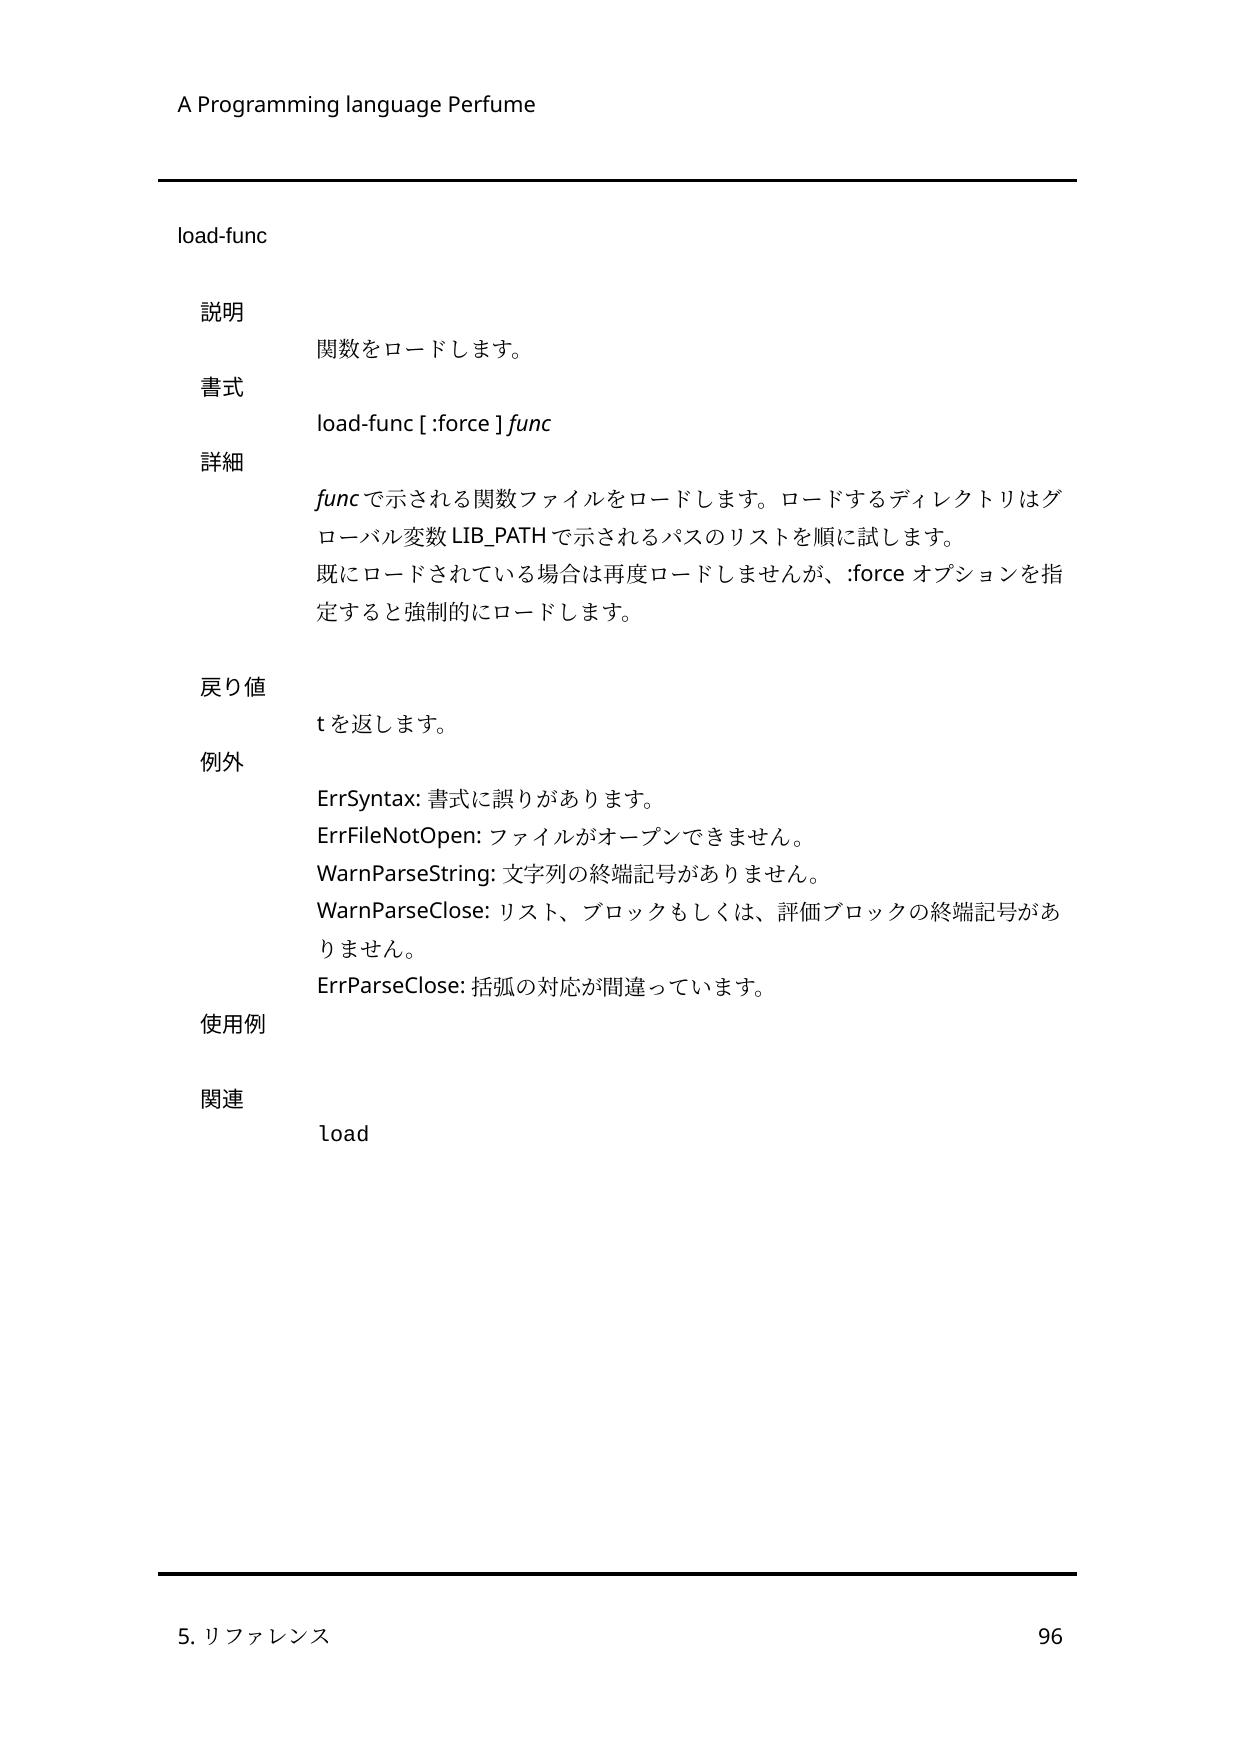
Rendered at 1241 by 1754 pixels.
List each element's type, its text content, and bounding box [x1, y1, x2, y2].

table_cell 書式 [200, 367, 317, 442]
table_cell funcで示される関数ファイルをロードします。ロードするディレクトリはグローバル変数LIB_PATHで示されるパスのリストを順に試します。 既にロードされている場合は再度ロードしませんが、:force オプションを指定すると強制的にロードします。 [317, 442, 1063, 642]
table_cell 戻り値 [200, 642, 317, 742]
table_header 関数をロードします。 [317, 292, 1063, 367]
table_cell load [317, 1079, 1063, 1167]
table_cell ErrSyntax: 書式に誤りがあります。 ErrFileNotOpen: ファイルがオープンできません。 WarnParseString: 文字列の終端記号がありません。 WarnParseClose: リスト、ブロックもしくは、評価ブロックの終端記号がありません。 ErrParseClose: 括弧の対応が間違っています。 [317, 742, 1063, 1004]
subtitle load-func [177, 217, 1063, 254]
table_cell load-func [ :force ] func [317, 367, 1063, 442]
table_cell 使用例 [200, 1004, 317, 1079]
table_cell 詳細 [200, 442, 317, 642]
table_cell 例外 [200, 742, 317, 1004]
table_header 説明 [200, 292, 317, 367]
table_cell [317, 1004, 1063, 1079]
table_cell 関連 [200, 1079, 317, 1167]
table_cell tを返します。 [317, 642, 1063, 742]
